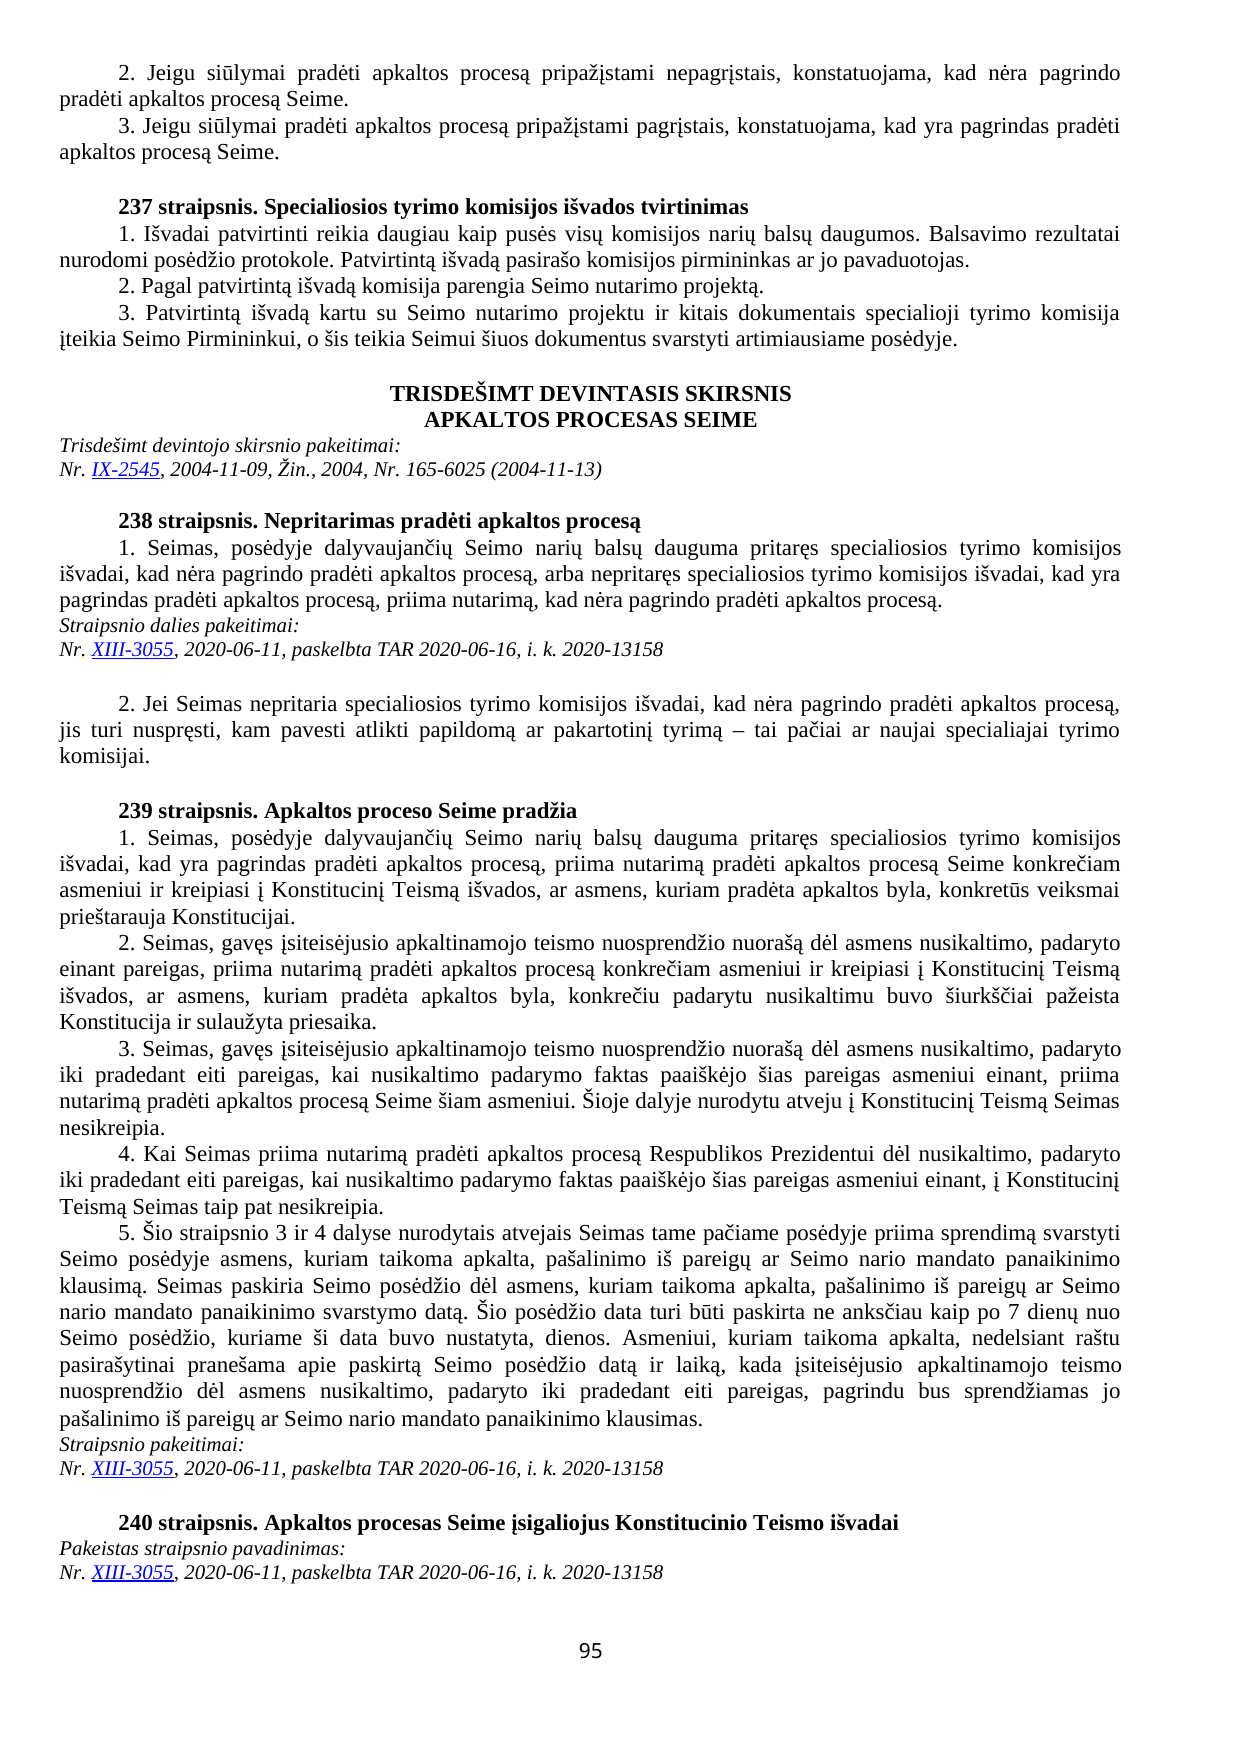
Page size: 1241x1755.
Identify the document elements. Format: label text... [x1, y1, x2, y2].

text 1. Išvadai patvirtinti reikia daugiau kaip pusės visų komisijos narių balsų daugumos. Balsavimo rezultatai nurodomi posėdžio protokole. Patvirtintą išvadą pasirašo komisijos pirmininkas ar jo pavaduotojas. [59, 219, 1122, 272]
text Nr. IX-2545, 2004-11-09, Žin., 2004, Nr. 165-6025 (2004-11-13) [59, 457, 1122, 481]
text 5. Šio straipsnio 3 ir 4 dalyse nurodytais atvejais Seimas tame pačiame posėdyje priima sprendimą svarstyti Seimo posėdyje asmens, kuriam taikoma apkalta, pašalinimo iš pareigų ar Seimo nario mandato panaikinimo klausimą. Seimas paskiria Seimo posėdžio dėl asmens, kuriam taikoma apkalta, pašalinimo iš pareigų ar Seimo nario mandato panaikinimo svarstymo datą. Šio posėdžio data turi būti paskirta ne anksčiau kaip po 7 dienų nuo Seimo posėdžio, kuriame ši data buvo nustatyta, dienos. Asmeniui, kuriam taikoma apkalta, nedelsiant raštu pasirašytinai pranešama apie paskirtą Seimo posėdžio datą ir laiką, kada įsiteisėjusio apkaltinamojo teismo nuosprendžio dėl asmens nusikaltimo, padaryto iki pradedant eiti pareigas, pagrindu bus sprendžiamas jo pašalinimo iš pareigų ar Seimo nario mandato panaikinimo klausimas. [59, 1219, 1122, 1432]
text Nr. XIII-3055, 2020-06-11, paskelbta TAR 2020-06-16, i. k. 2020-13158 [59, 637, 1122, 661]
text 4. Kai Seimas priima nutarimą pradėti apkaltos procesą Respublikos Prezidentui dėl nusikaltimo, padaryto iki pradedant eiti pareigas, kai nusikaltimo padarymo faktas paaiškėjo šias pareigas asmeniui einant, į Konstitucinį Teismą Seimas taip pat nesikreipia. [59, 1140, 1122, 1219]
text Pakeistas straipsnio pavadinimas: [59, 1536, 1122, 1559]
text 2. Seimas, gavęs įsiteisėjusio apkaltinamojo teismo nuosprendžio nuorašą dėl asmens nusikaltimo, padaryto einant pareigas, priima nutarimą pradėti apkaltos procesą konkrečiam asmeniui ir kreipiasi į Konstitucinį Teismą išvados, ar asmens, kuriam pradėta apkaltos byla, konkrečiu padarytu nusikaltimu buvo šiurkščiai pažeista Konstitucija ir sulaužyta priesaika. [59, 929, 1122, 1034]
text 1. Seimas, posėdyje dalyvaujančių Seimo narių balsų dauguma pritaręs specialiosios tyrimo komisijos išvadai, kad nėra pagrindo pradėti apkaltos procesą, arba nepritaręs specialiosios tyrimo komisijos išvadai, kad yra pagrindas pradėti apkaltos procesą, priima nutarimą, kad nėra pagrindo pradėti apkaltos procesą. [59, 534, 1122, 613]
text Straipsnio dalies pakeitimai: [59, 613, 1122, 637]
text APKALTOS PROCESAS SEIME [59, 406, 1122, 433]
text 238 straipsnis. Nepritarimas pradėti apkaltos procesą [59, 507, 1122, 534]
text 3. Jeigu siūlymai pradėti apkaltos procesą pripažįstami pagrįstais, konstatuojama, kad yra pagrindas pradėti apkaltos procesą Seime. [59, 112, 1122, 164]
text 2. Jei Seimas nepritaria specialiosios tyrimo komisijos išvadai, kad nėra pagrindo pradėti apkaltos procesą, jis turi nuspręsti, kam pavesti atlikti papildomą ar pakartotinį tyrimą – tai pačiai ar naujai specialiajai tyrimo komisijai. [59, 689, 1122, 769]
text 240 straipsnis. Apkaltos procesas Seime įsigaliojus Konstitucinio Teismo išvadai [59, 1509, 1122, 1536]
text 1. Seimas, posėdyje dalyvaujančių Seimo narių balsų dauguma pritaręs specialiosios tyrimo komisijos išvadai, kad yra pagrindas pradėti apkaltos procesą, priima nutarimą pradėti apkaltos procesą Seime konkrečiam asmeniui ir kreipiasi į Konstitucinį Teismą išvados, ar asmens, kuriam pradėta apkaltos byla, konkretūs veiksmai prieštarauja Konstitucijai. [59, 824, 1122, 929]
text 2. Pagal patvirtintą išvadą komisija parengia Seimo nutarimo projektą. [59, 272, 1122, 299]
text 2. Jeigu siūlymai pradėti apkaltos procesą pripažįstami nepagrįstais, konstatuojama, kad nėra pagrindo pradėti apkaltos procesą Seime. [59, 59, 1122, 112]
text 237 straipsnis. Specialiosios tyrimo komisijos išvados tvirtinimas [59, 193, 1122, 219]
text Nr. XIII-3055, 2020-06-11, paskelbta TAR 2020-06-16, i. k. 2020-13158 [59, 1559, 1122, 1584]
text Straipsnio pakeitimai: [59, 1432, 1122, 1456]
text TRISDEŠIMT DEVINTASIS SKIRSNIS [59, 380, 1122, 406]
text 3. Patvirtintą išvadą kartu su Seimo nutarimo projektu ir kitais dokumentais specialioji tyrimo komisija įteikia Seimo Pirmininkui, o šis teikia Seimui šiuos dokumentus svarstyti artimiausiame posėdyje. [59, 299, 1122, 351]
text 239 straipsnis. Apkaltos proceso Seime pradžia [59, 797, 1122, 824]
text 3. Seimas, gavęs įsiteisėjusio apkaltinamojo teismo nuosprendžio nuorašą dėl asmens nusikaltimo, padaryto iki pradedant eiti pareigas, kai nusikaltimo padarymo faktas paaiškėjo šias pareigas asmeniui einant, priima nutarimą pradėti apkaltos procesą Seime šiam asmeniui. Šioje dalyje nurodytu atveju į Konstitucinį Teismą Seimas nesikreipia. [59, 1034, 1122, 1140]
text Nr. XIII-3055, 2020-06-11, paskelbta TAR 2020-06-16, i. k. 2020-13158 [59, 1456, 1122, 1480]
text Trisdešimt devintojo skirsnio pakeitimai: [59, 433, 1122, 457]
